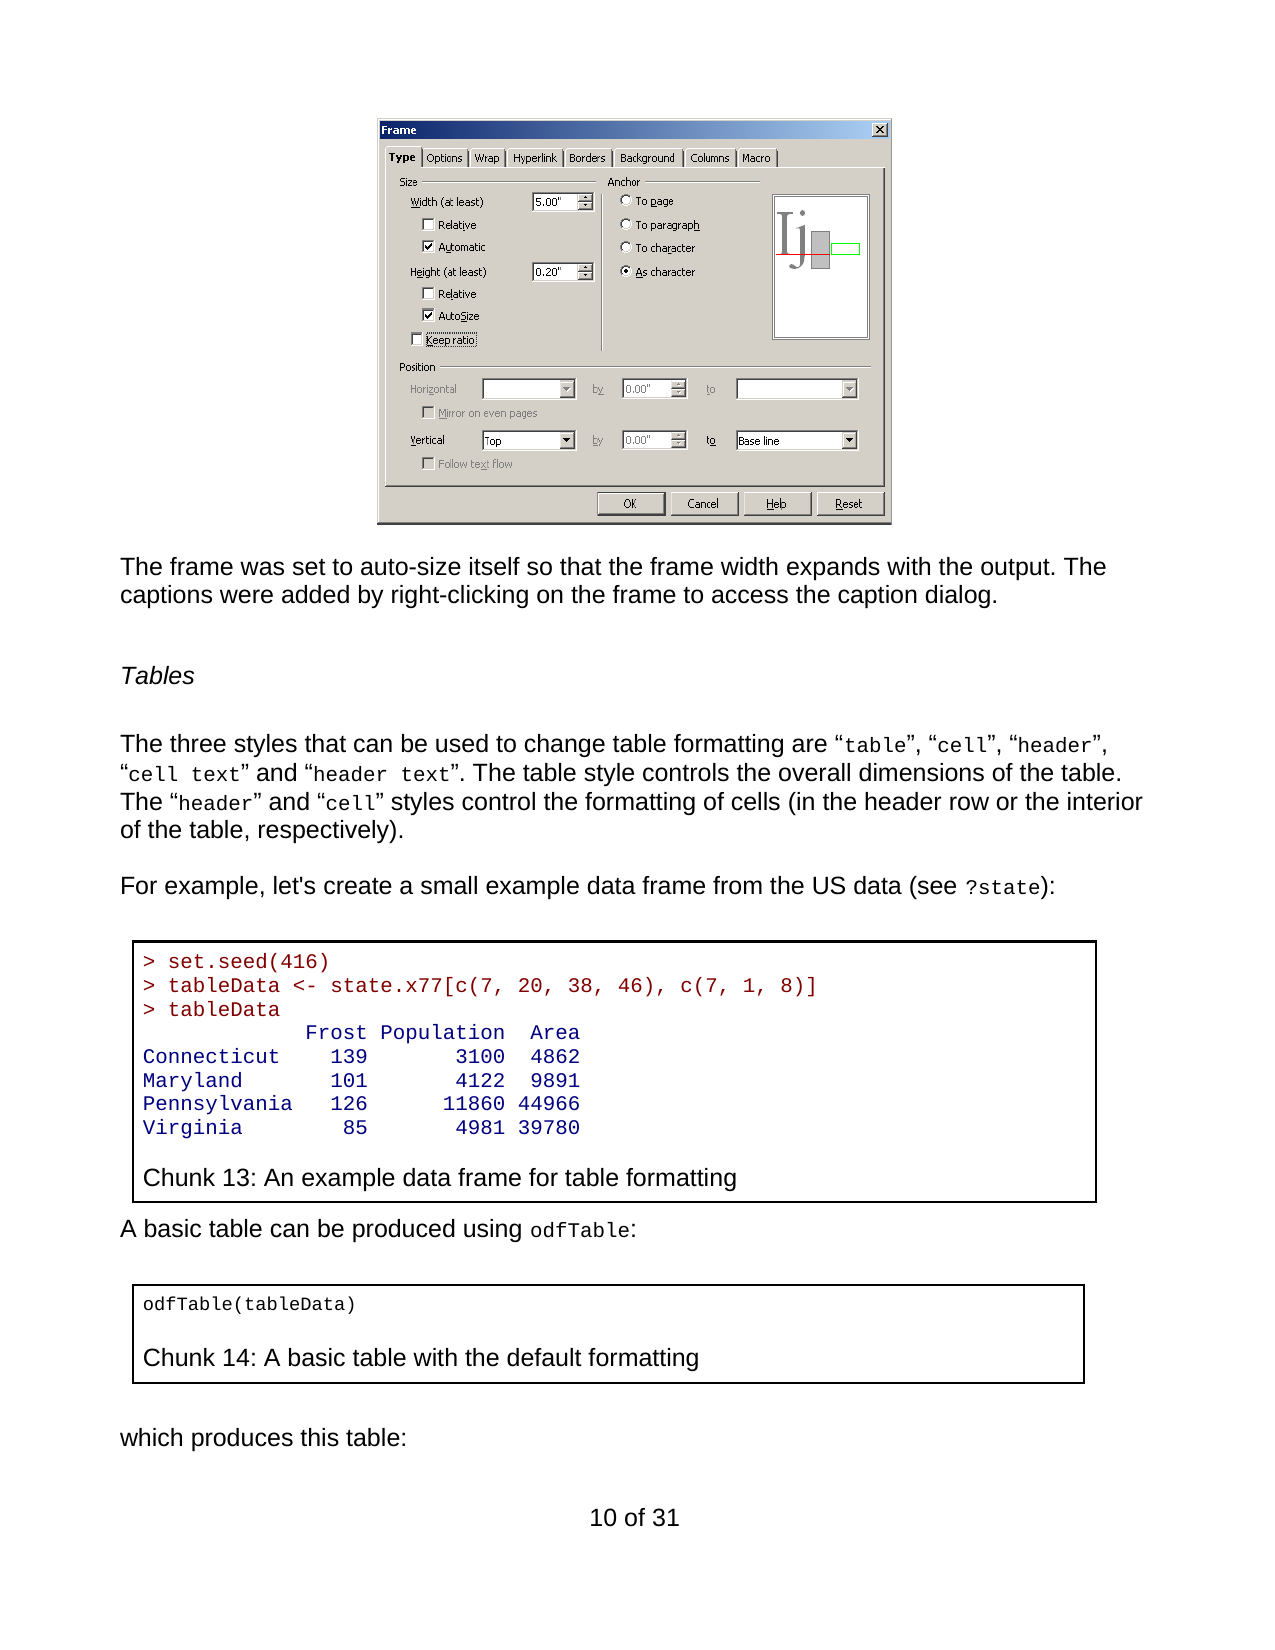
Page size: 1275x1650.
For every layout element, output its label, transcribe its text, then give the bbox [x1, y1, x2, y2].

text > tableData [143, 999, 1086, 1022]
text A basic table can be produced using odfTable: [120, 1215, 1149, 1244]
text Frost Population Area [143, 1022, 1086, 1046]
text Connecticut 139 3100 4862 [143, 1046, 1086, 1069]
text Maryland 101 4122 9891 [143, 1069, 1086, 1093]
text > set.seed(416) [143, 951, 1086, 975]
text The frame was set to auto-size itself so that the frame width expands with the output. The captions were added by right-clicking on the frame to access the caption dialog. [120, 553, 1149, 609]
text Virginia 85 4981 39780 [143, 1117, 1086, 1141]
text odfTable(tableData) [143, 1294, 1074, 1316]
text Chunk 14: A basic table with the default formatting [143, 1343, 1074, 1371]
picture [377, 118, 892, 525]
text For example, let's create a small example data frame from the US data (see ?state): [120, 872, 1149, 901]
subtitle Tables [120, 661, 1149, 689]
text which produces this table: [120, 1424, 1149, 1452]
text Chunk 13: An example data frame for table formatting [143, 1164, 1086, 1192]
text Pennsylvania 126 11860 44966 [143, 1093, 1086, 1117]
text The three styles that can be used to change table formatting are “table”, “cell”, “header”, “cell text” and “header text”. The table style controls the overall dimensions of the table. The “header” and “cell” styles control the formatting of cells (in the header row or the interior of the table, respectively). [120, 729, 1149, 844]
text > tableData <- state.x77[c(7, 20, 38, 46), c(7, 1, 8)] [143, 975, 1086, 999]
